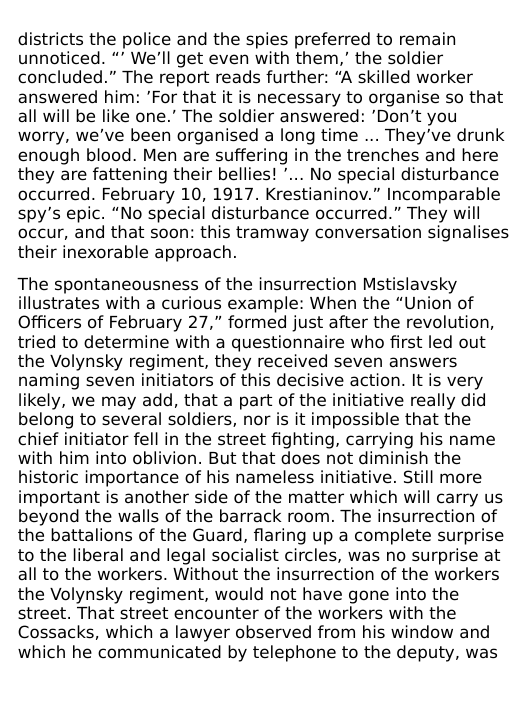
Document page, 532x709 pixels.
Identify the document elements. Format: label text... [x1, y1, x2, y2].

text The spontaneousness of the insurrection Mstislavsky illustrates with a curious example: When the “Union of Officers of February 27,” formed just after the revolution, tried to determine with a questionnaire who first led out the Volynsky regiment, they received seven answers naming seven initiators of this decisive action. It is very likely, we may add, that a part of the initiative really did belong to several soldiers, nor is it impossible that the chief initiator fell in the street fighting, carrying his name with him into oblivion. But that does not diminish the historic importance of his nameless initiative. Still more important is another side of the matter which will carry us beyond the walls of the barrack room. The insurrection of the battalions of the Guard, flaring up a complete surprise to the liberal and legal socialist circles, was no surprise at all to the workers. Without the insurrection of the workers the Volynsky regiment, would not have gone into the street. That street encounter of the workers with the Cossacks, which a lawyer observed from his window and which he communicated by telephone to the deputy, was [18, 274, 514, 662]
text districts the police and the spies preferred to remain unnoticed. “’ We’ll get even with them,’ the soldier concluded.” The report reads further: “A skilled worker answered him: ’For that it is necessary to organise so that all will be like one.’ The soldier answered: ’Don’t you worry, we’ve been organised a long time ... They’ve drunk enough blood. Men are suffering in the trenches and here they are fattening their bellies! ’... No special disturbance occurred. February 10, 1917. Krestianinov.” Incomparable spy’s epic. “No special disturbance occurred.” They will occur, and that soon: this tramway conversation signalises their inexorable approach. [18, 29, 514, 262]
